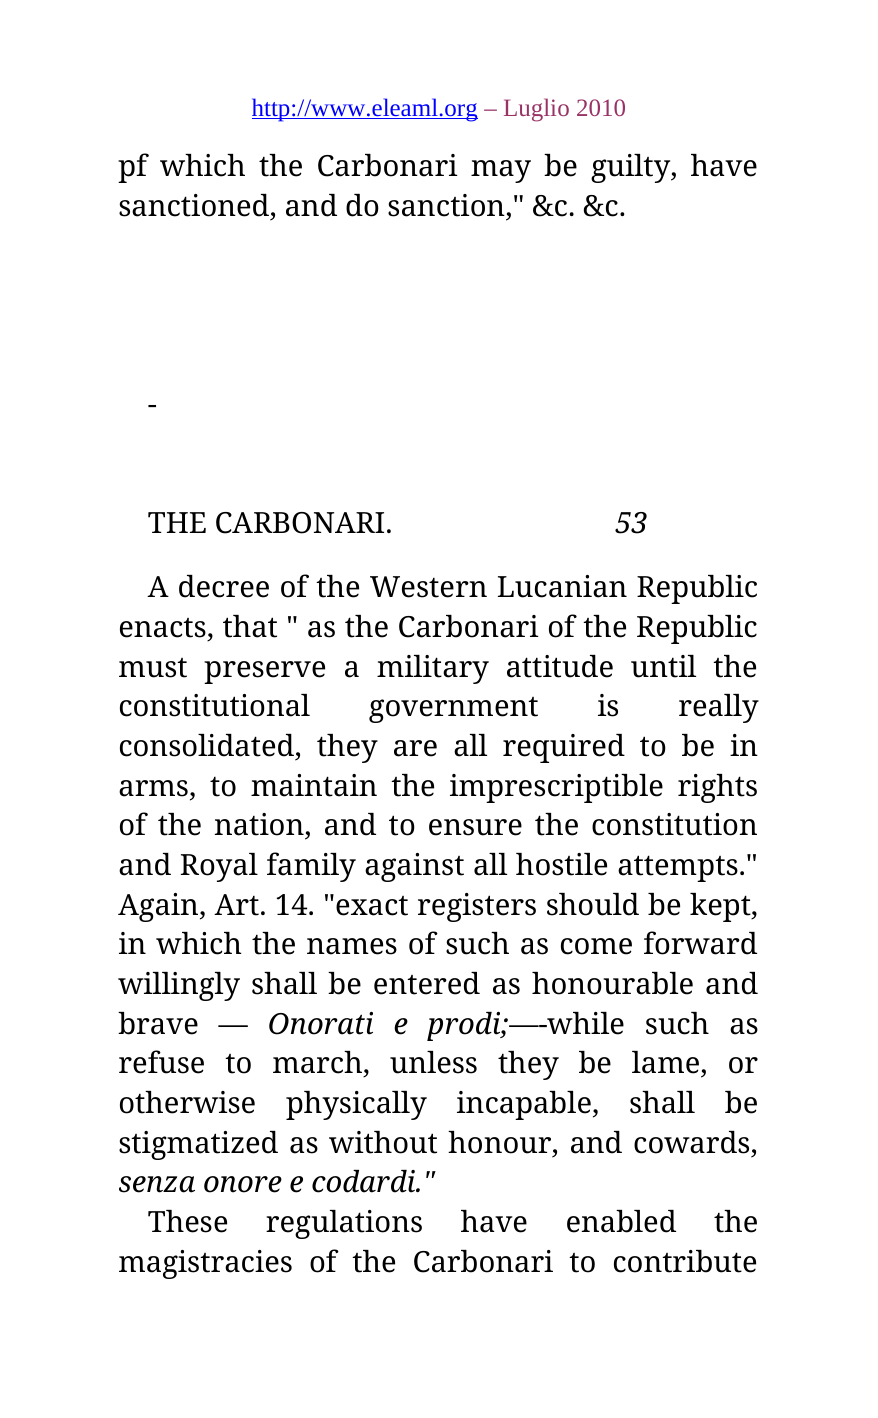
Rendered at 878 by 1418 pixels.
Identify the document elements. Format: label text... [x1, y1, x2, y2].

text These regulations have enabled the magistracies of the Carbonari to contribute [118, 1201, 759, 1281]
text pf which the Carbonari may be guilty, have sanctioned, and do sanction," &c. &c. [118, 146, 759, 225]
text THE CARBONARI. 53 [118, 503, 759, 542]
text - [118, 384, 759, 423]
text A decree of the Western Lucanian Republic enacts, that " as the Carbonari of the Republic must preserve a military attitude until the constitutional government is really consolidated, they are all required to be in arms, to maintain the imprescriptible rights of the nation, and to ensure the constitution and Royal family against all hostile attempts." Again, Art. 14. "exact registers should be kept, in which the names of such as come forward willingly shall be entered as honourable and brave — Onorati e prodi;—-while such as refuse to march, unless they be lame, or otherwise physically incapable, shall be stigmatized as without honour, and cowards, senza onore e codardi." [118, 566, 759, 1201]
